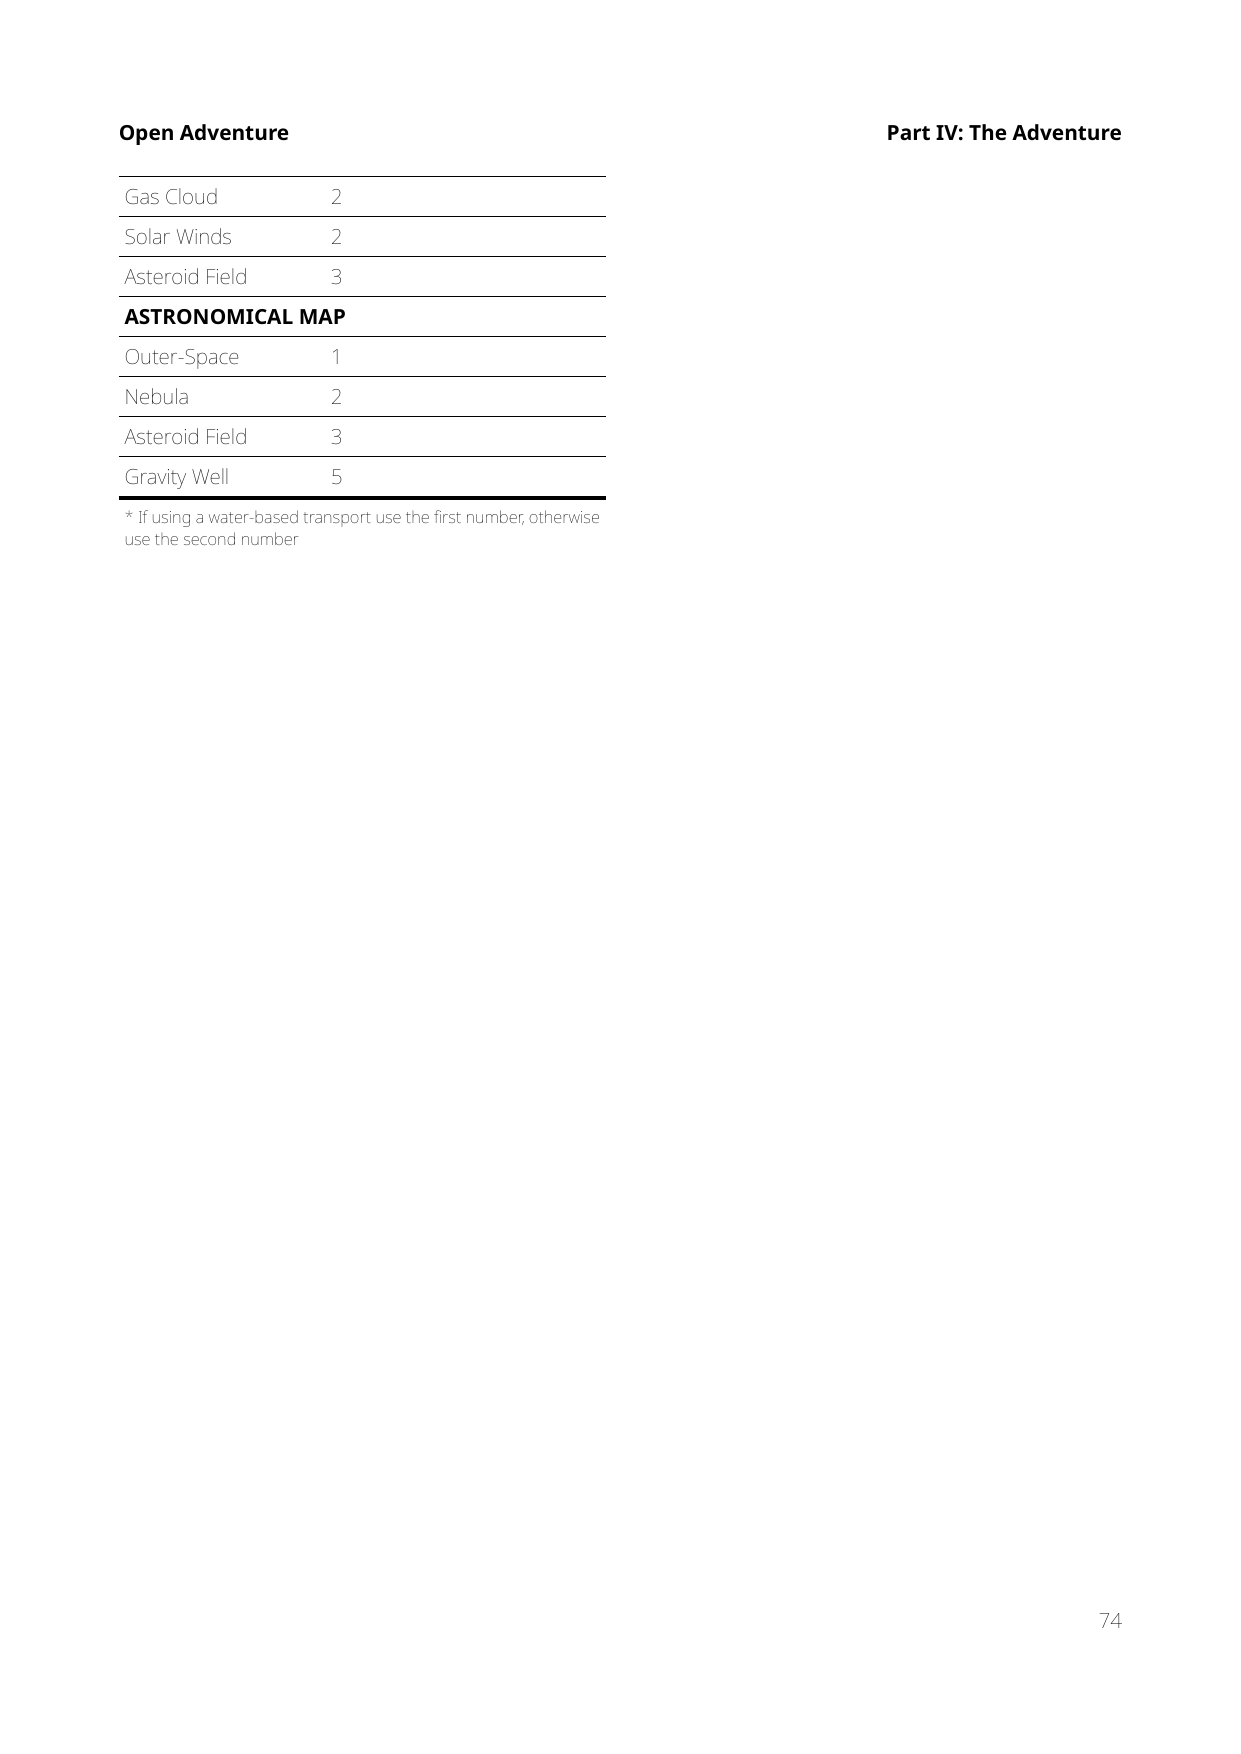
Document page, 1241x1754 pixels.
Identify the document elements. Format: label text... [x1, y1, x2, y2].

table_cell 5 [325, 457, 606, 496]
table_cell ASTRONOMICAL MAP [119, 297, 606, 336]
table_cell 2 [325, 177, 606, 216]
table_cell 2 [325, 377, 606, 416]
table_cell 3 [325, 257, 606, 296]
table_cell 1 [325, 337, 606, 376]
table_cell Gravity Well [119, 457, 325, 496]
table_cell 3 [325, 417, 606, 456]
table_cell Outer-Space [119, 337, 325, 376]
table_cell Asteroid Field [119, 417, 325, 456]
table_cell Gas Cloud [119, 177, 325, 216]
table_cell * If using a water-based transport use the first number, otherwise use the second number [119, 500, 606, 556]
table_cell Solar Winds [119, 217, 325, 256]
table_cell 2 [325, 217, 606, 256]
table_cell Nebula [119, 377, 325, 416]
table_cell Asteroid Field [119, 257, 325, 296]
